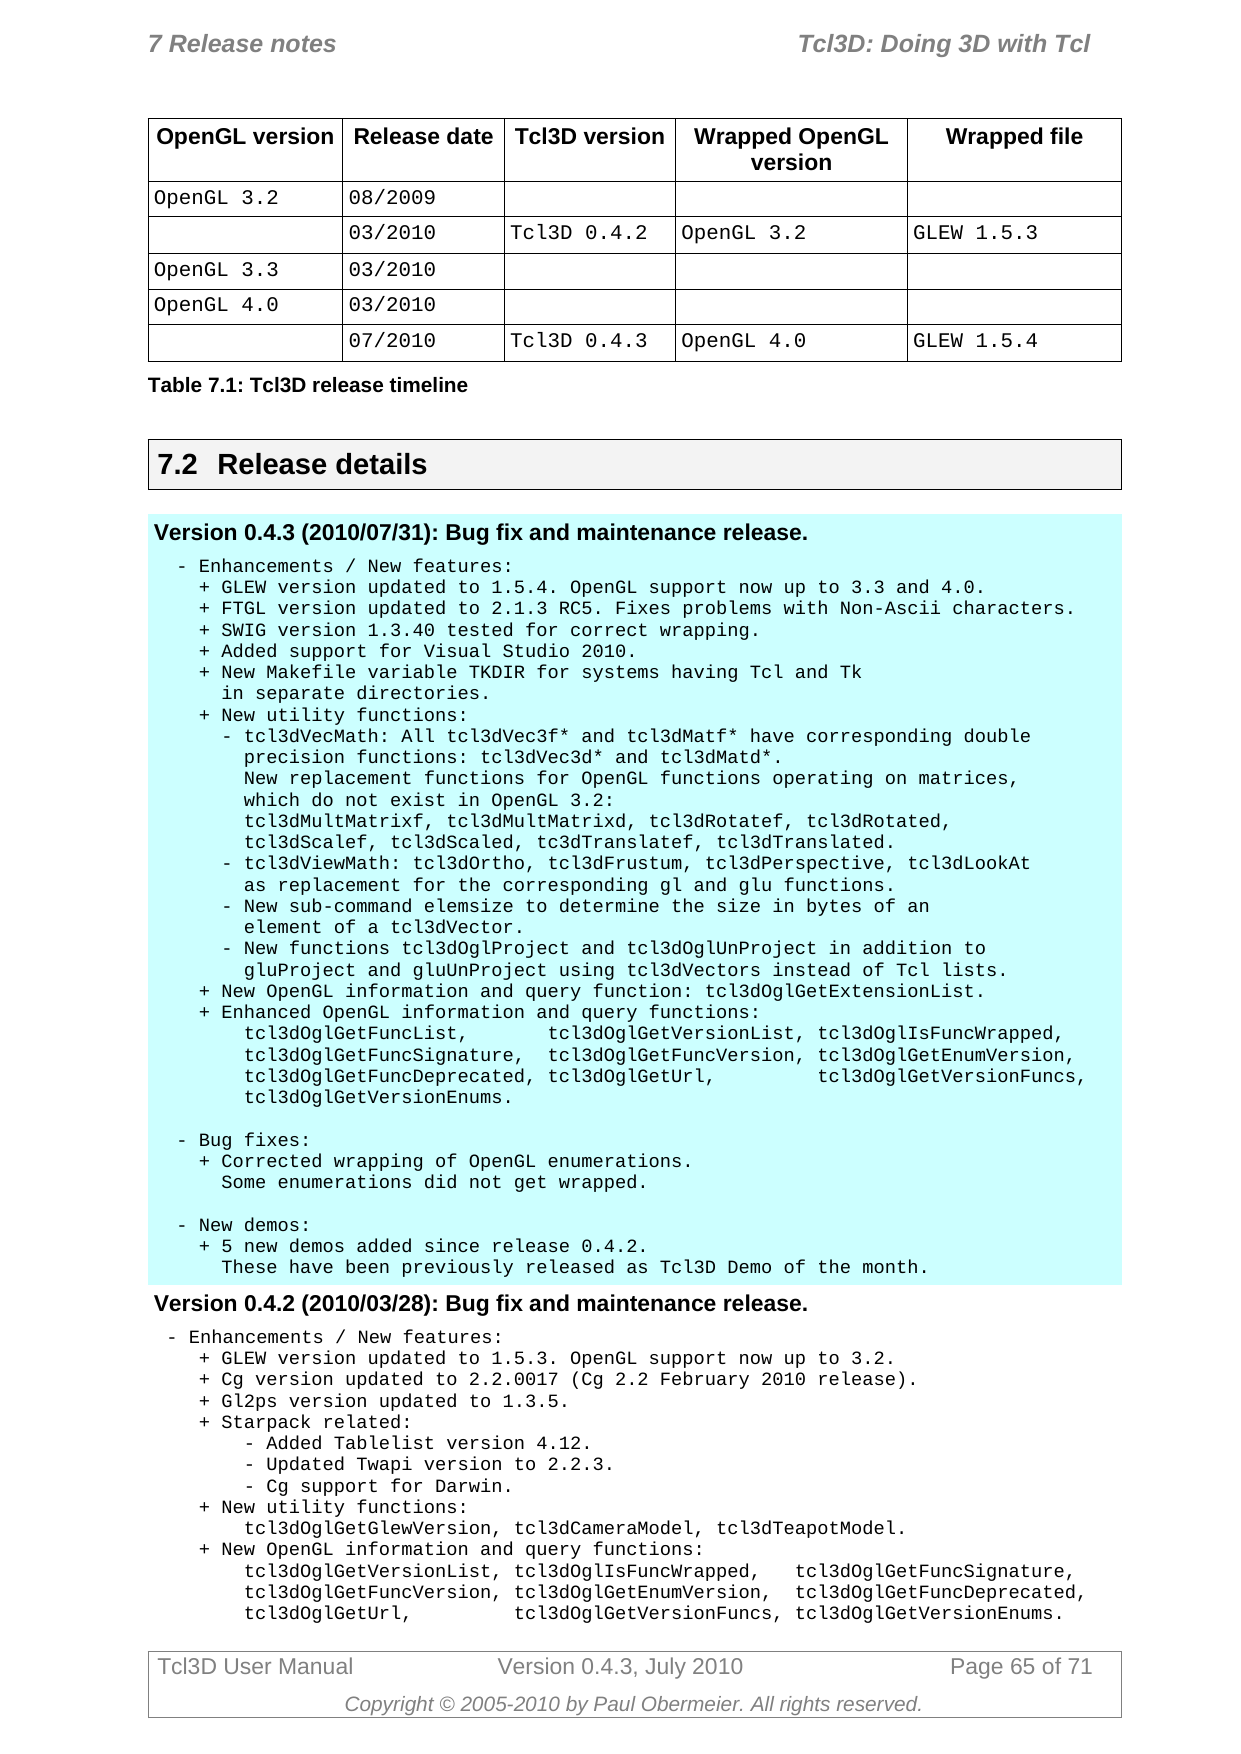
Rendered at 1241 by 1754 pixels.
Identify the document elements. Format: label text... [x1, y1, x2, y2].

subtitle Release details [149, 440, 1121, 489]
table_cell [505, 290, 675, 324]
table_cell GLEW 1.5.3 [908, 217, 1121, 253]
table_cell 07/2010 [343, 325, 504, 361]
table_cell [505, 182, 675, 216]
table_cell 08/2009 [343, 182, 504, 216]
table_cell OpenGL 3.3 [149, 254, 342, 288]
table_cell [676, 182, 907, 216]
table_cell 03/2010 [343, 290, 504, 324]
table_cell [908, 254, 1121, 288]
table_cell OpenGL 4.0 [149, 290, 342, 324]
table_cell [676, 254, 907, 288]
table_header Version 0.4.3 (2010/07/31): Bug fix and maintenance release. [148, 514, 1122, 551]
table_cell Tcl3D 0.4.2 [505, 217, 675, 253]
table_header Release date [343, 119, 504, 181]
table_header Wrapped OpenGL version [676, 119, 907, 181]
table_cell GLEW 1.5.4 [908, 325, 1121, 361]
text Table 7.1: Tcl3D release timeline [148, 373, 1122, 397]
table_cell Version 0.4.2 (2010/03/28): Bug fix and maintenance release. [148, 1285, 1122, 1322]
table_cell [149, 325, 342, 361]
table_cell [908, 290, 1121, 324]
table_header Wrapped file [908, 119, 1121, 181]
table_cell [908, 182, 1121, 216]
table_cell [149, 217, 342, 253]
table_cell 03/2010 [343, 217, 504, 253]
table_cell [676, 290, 907, 324]
table_header OpenGL version [149, 119, 342, 181]
table_cell OpenGL 3.2 [149, 182, 342, 216]
table_cell OpenGL 3.2 [676, 217, 907, 253]
table_cell - Enhancements / New features: + GLEW version updated to 1.5.3. OpenGL support now up to 3.2. + Cg version updated to 2.2.0017 (Cg 2.2 February 2010 release). + Gl2ps version updated to 1.3.5. + Starpack related: - Added Tablelist version 4.12. - Updated Twapi version to 2.2.3. - Cg support for Darwin. + New utility functions: tcl3dOglGetGlewVersion, tcl3dCameraModel, tcl3dTeapotModel. + New OpenGL information and query functions: tcl3dOglGetVersionList, tcl3dOglIsFuncWrapped, tcl3dOglGetFuncSignature, tcl3dOglGetFuncVersion, tcl3dOglGetEnumVersion, tcl3dOglGetFuncDeprecated, tcl3dOglGetUrl, tcl3dOglGetVersionFuncs, tcl3dOglGetVersionEnums. [148, 1322, 1122, 1631]
table_cell 03/2010 [343, 254, 504, 288]
table_header Tcl3D version [505, 119, 675, 181]
table_cell Tcl3D 0.4.3 [505, 325, 675, 361]
table_cell OpenGL 4.0 [676, 325, 907, 361]
table_cell - Enhancements / New features: + GLEW version updated to 1.5.4. OpenGL support now up to 3.3 and 4.0. + FTGL version updated to 2.1.3 RC5. Fixes problems with Non-Ascii characters. + SWIG version 1.3.40 tested for correct wrapping. + Added support for Visual Studio 2010. + New Makefile variable TKDIR for systems having Tcl and Tk in separate directories. + New utility functions: - tcl3dVecMath: All tcl3dVec3f* and tcl3dMatf* have corresponding double precision functions: tcl3dVec3d* and tcl3dMatd*. New replacement functions for OpenGL functions operating on matrices, which do not exist in OpenGL 3.2: tcl3dMultMatrixf, tcl3dMultMatrixd, tcl3dRotatef, tcl3dRotated, tcl3dScalef, tcl3dScaled, tc3dTranslatef, tcl3dTranslated. - tcl3dViewMath: tcl3dOrtho, tcl3dFrustum, tcl3dPerspective, tcl3dLookAt as replacement for the corresponding gl and glu functions. - New sub-command elemsize to determine the size in bytes of an element of a tcl3dVector. - New functions tcl3dOglProject and tcl3dOglUnProject in addition to gluProject and gluUnProject using tcl3dVectors instead of Tcl lists. + New OpenGL information and query function: tcl3dOglGetExtensionList. + Enhanced OpenGL information and query functions: tcl3dOglGetFuncList, tcl3dOglGetVersionList, tcl3dOglIsFuncWrapped, tcl3dOglGetFuncSignature, tcl3dOglGetFuncVersion, tcl3dOglGetEnumVersion, tcl3dOglGetFuncDeprecated, tcl3dOglGetUrl, tcl3dOglGetVersionFuncs, tcl3dOglGetVersionEnums. - Bug fixes: + Corrected wrapping of OpenGL enumerations. Some enumerations did not get wrapped. - New demos: + 5 new demos added since release 0.4.2. These have been previously released as Tcl3D Demo of the month. [148, 551, 1122, 1285]
table_cell [505, 254, 675, 288]
